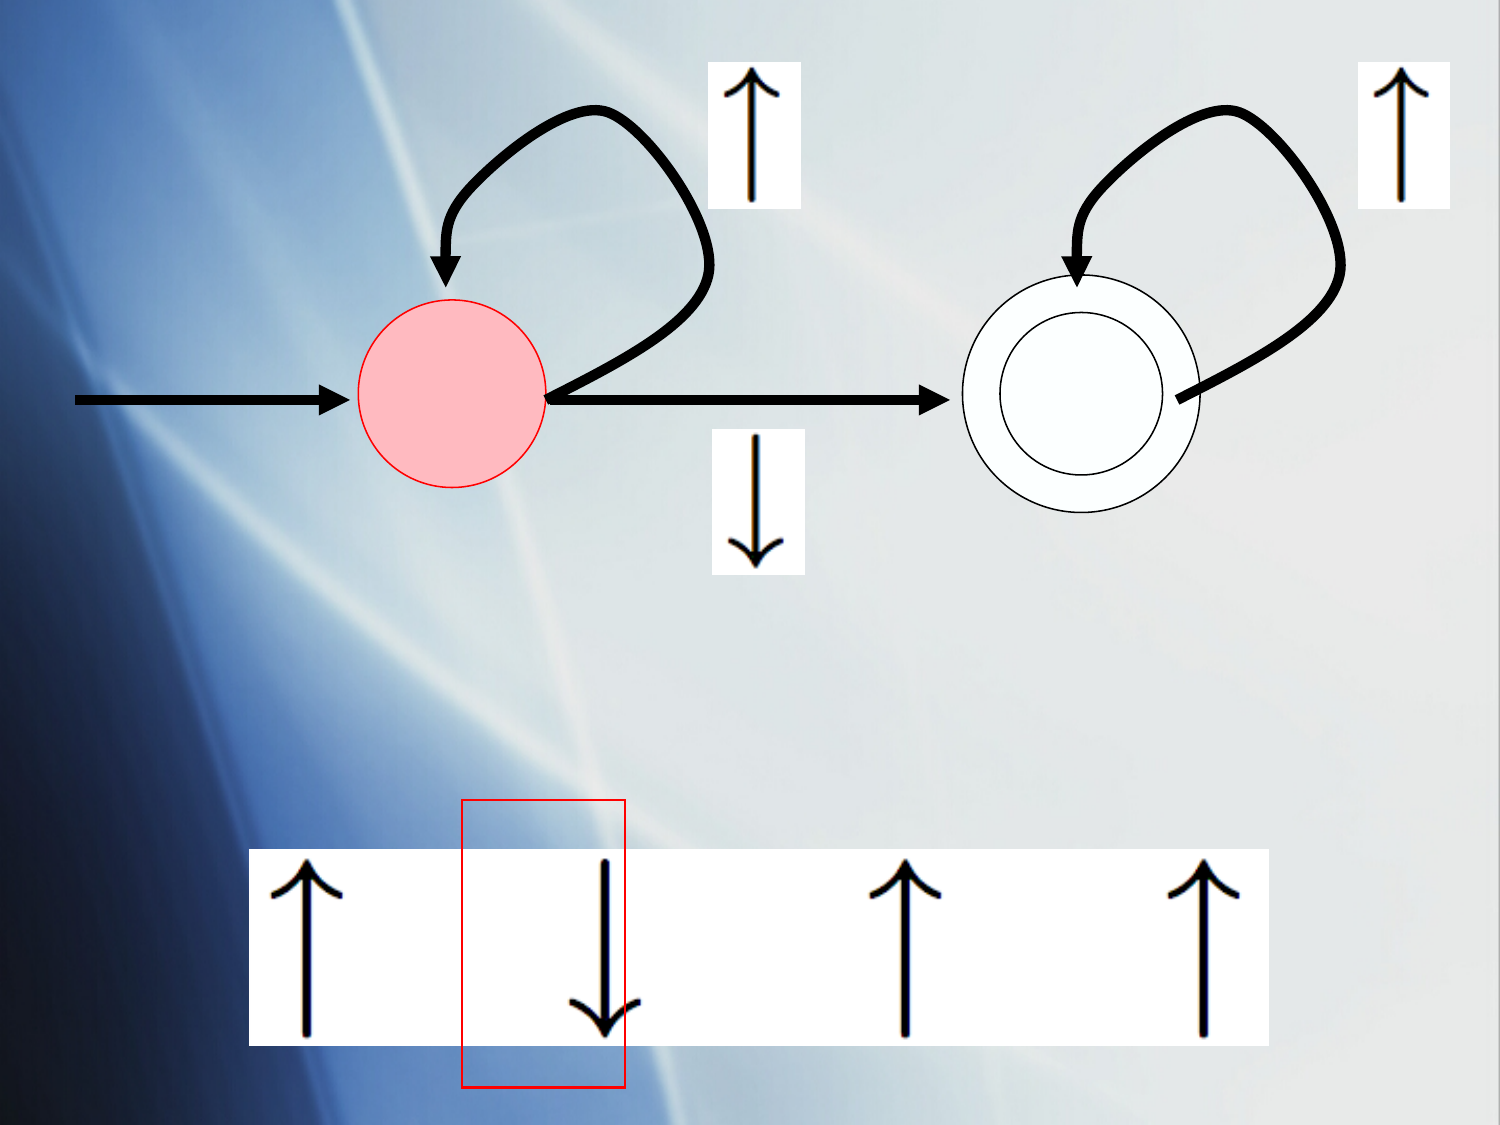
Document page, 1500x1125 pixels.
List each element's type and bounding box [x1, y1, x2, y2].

text_box [962, 275, 1201, 513]
text_box [358, 299, 546, 488]
picture [0, 0, 1500, 1125]
